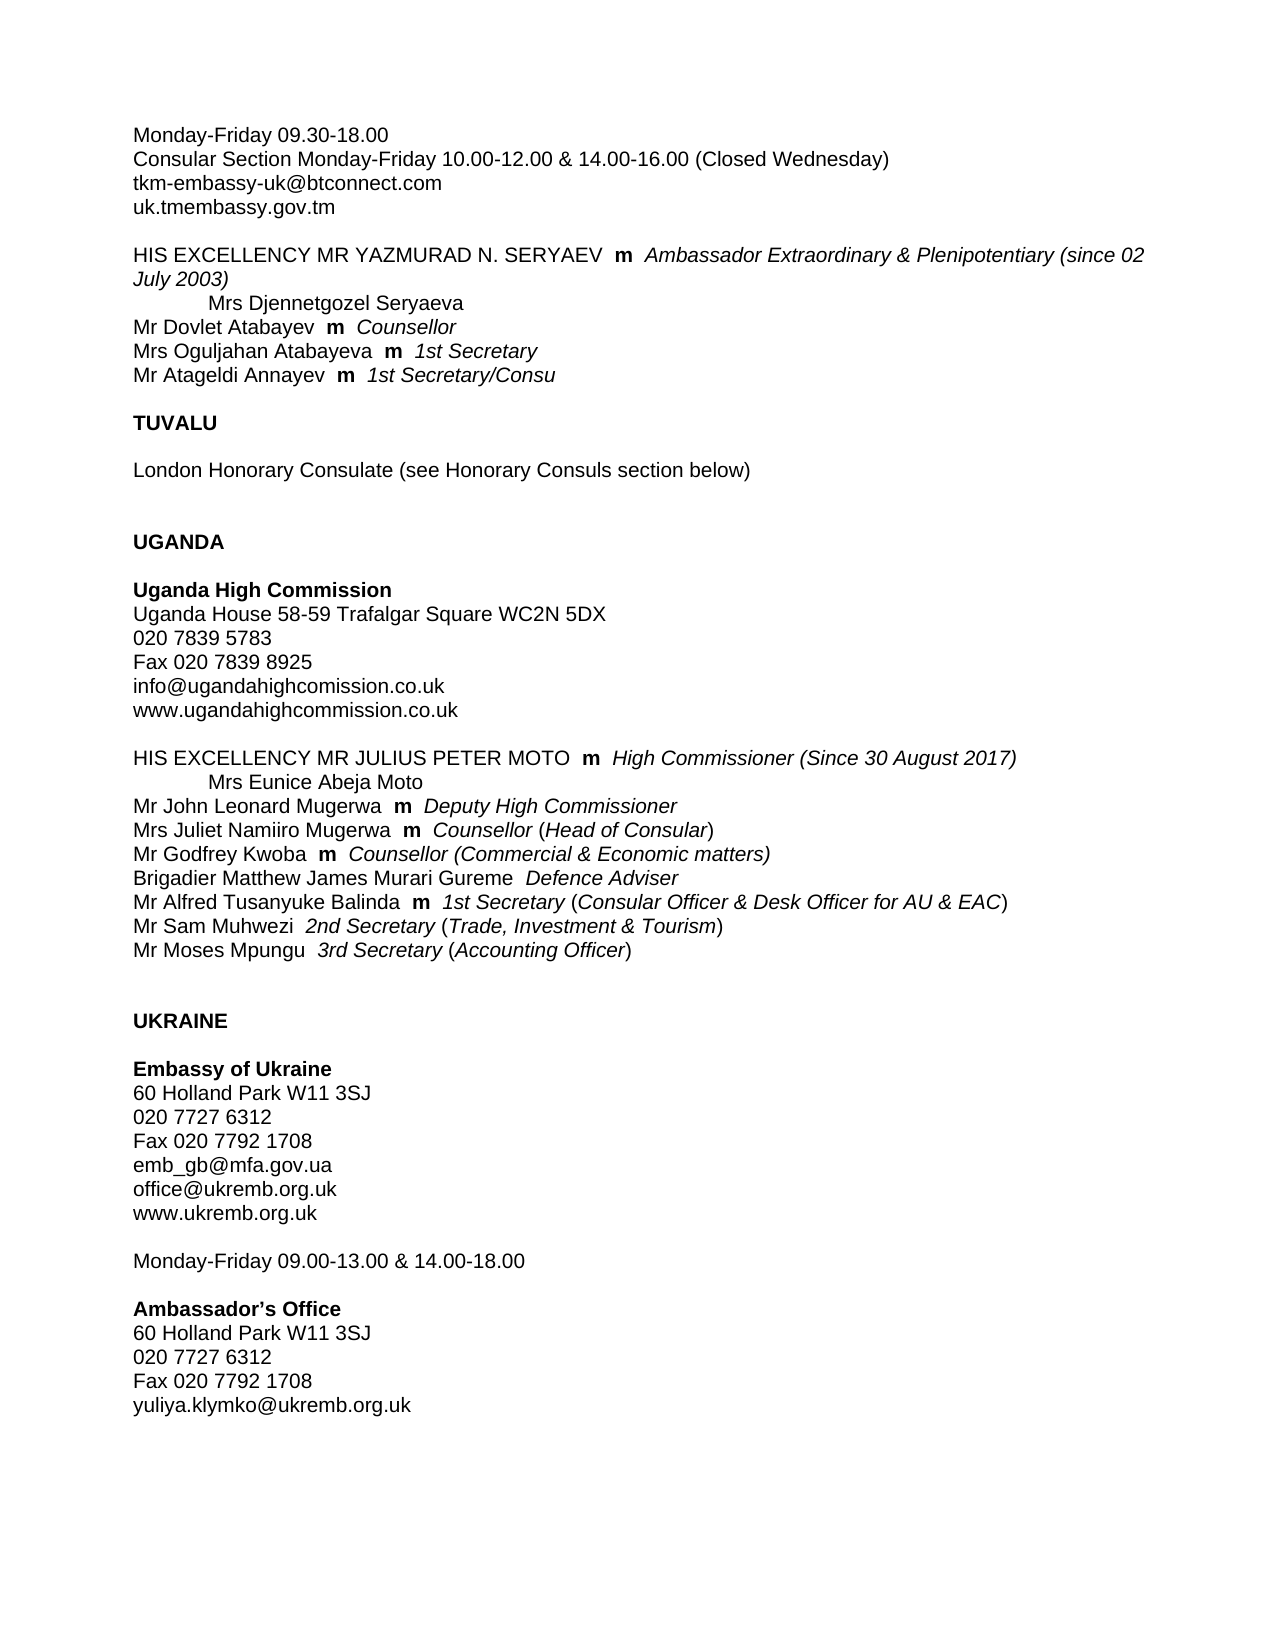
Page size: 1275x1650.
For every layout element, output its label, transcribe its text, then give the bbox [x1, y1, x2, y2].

subtitle UGANDA [133, 530, 1181, 554]
text info@ugandahighcomission.co.uk [133, 674, 1181, 698]
subtitle Uganda High Commission [133, 578, 1181, 602]
text 020 7839 5783 [133, 626, 1181, 650]
text Brigadier Matthew James Murari Gureme Defence Adviser [133, 866, 1181, 889]
text TUVALU [133, 410, 1181, 434]
text Mrs Djennetgozel Seryaeva [133, 291, 1181, 314]
text 020 7727 6312 [133, 1345, 1181, 1369]
text yuliya.klymko@ukremb.org.uk [133, 1393, 1181, 1417]
text www.ugandahighcommission.co.uk [133, 698, 1181, 722]
text www.ukremb.org.uk [133, 1201, 1181, 1225]
text 020 7727 6312 [133, 1105, 1181, 1129]
text Mrs Oguljahan Atabayeva m 1st Secretary [133, 338, 1181, 362]
text London Honorary Consulate (see Honorary Consuls section below) [133, 458, 1181, 482]
text Embassy of Ukraine [133, 1057, 1181, 1081]
text Mr Dovlet Atabayev m Counsellor [133, 314, 1181, 338]
text Monday-Friday 09.30-18.00 [133, 123, 1181, 147]
text HIS EXCELLENCY MR JULIUS PETER MOTO m High Commissioner (Since 30 August 2017) [133, 746, 1181, 770]
text Mr Moses Mpungu 3rd Secretary (Accounting Officer) [133, 937, 1181, 961]
text Mrs Eunice Abeja Moto [133, 770, 1181, 794]
text HIS EXCELLENCY MR YAZMURAD N. SERYAEV m Ambassador Extraordinary & Plenipotentiary (since 02 July 2003) [133, 243, 1181, 291]
text Mr Sam Muhwezi 2nd Secretary (Trade, Investment & Tourism) [133, 913, 1181, 937]
text Mrs Juliet Namiiro Mugerwa m Counsellor (Head of Consular) [133, 818, 1181, 842]
text 60 Holland Park W11 3SJ [133, 1321, 1181, 1345]
text Mr John Leonard Mugerwa m Deputy High Commissioner [133, 794, 1181, 818]
text Mr Alfred Tusanyuke Balinda m 1st Secretary (Consular Officer & Desk Officer for AU & EAC) [133, 889, 1181, 913]
text Fax 020 7839 8925 [133, 650, 1181, 674]
text Fax 020 7792 1708 [133, 1129, 1181, 1153]
text uk.tmembassy.gov.tm [133, 195, 1181, 219]
text Ambassador’s Office [133, 1297, 1181, 1321]
text tkm-embassy-uk@btconnect.com [133, 171, 1181, 195]
text Consular Section Monday-Friday 10.00-12.00 & 14.00-16.00 (Closed Wednesday) [133, 147, 1181, 171]
text Mr Atageldi Annayev m 1st Secretary/Consu [133, 362, 1181, 386]
text UKRAINE [133, 1009, 1181, 1033]
text Monday-Friday 09.00-13.00 & 14.00-18.00 [133, 1249, 1181, 1273]
text 60 Holland Park W11 3SJ [133, 1081, 1181, 1105]
text emb_gb@mfa.gov.ua [133, 1153, 1181, 1177]
text Fax 020 7792 1708 [133, 1369, 1181, 1393]
text Uganda House 58-59 Trafalgar Square WC2N 5DX [133, 602, 1181, 626]
text Mr Godfrey Kwoba m Counsellor (Commercial & Economic matters) [133, 842, 1181, 866]
text office@ukremb.org.uk [133, 1177, 1181, 1201]
